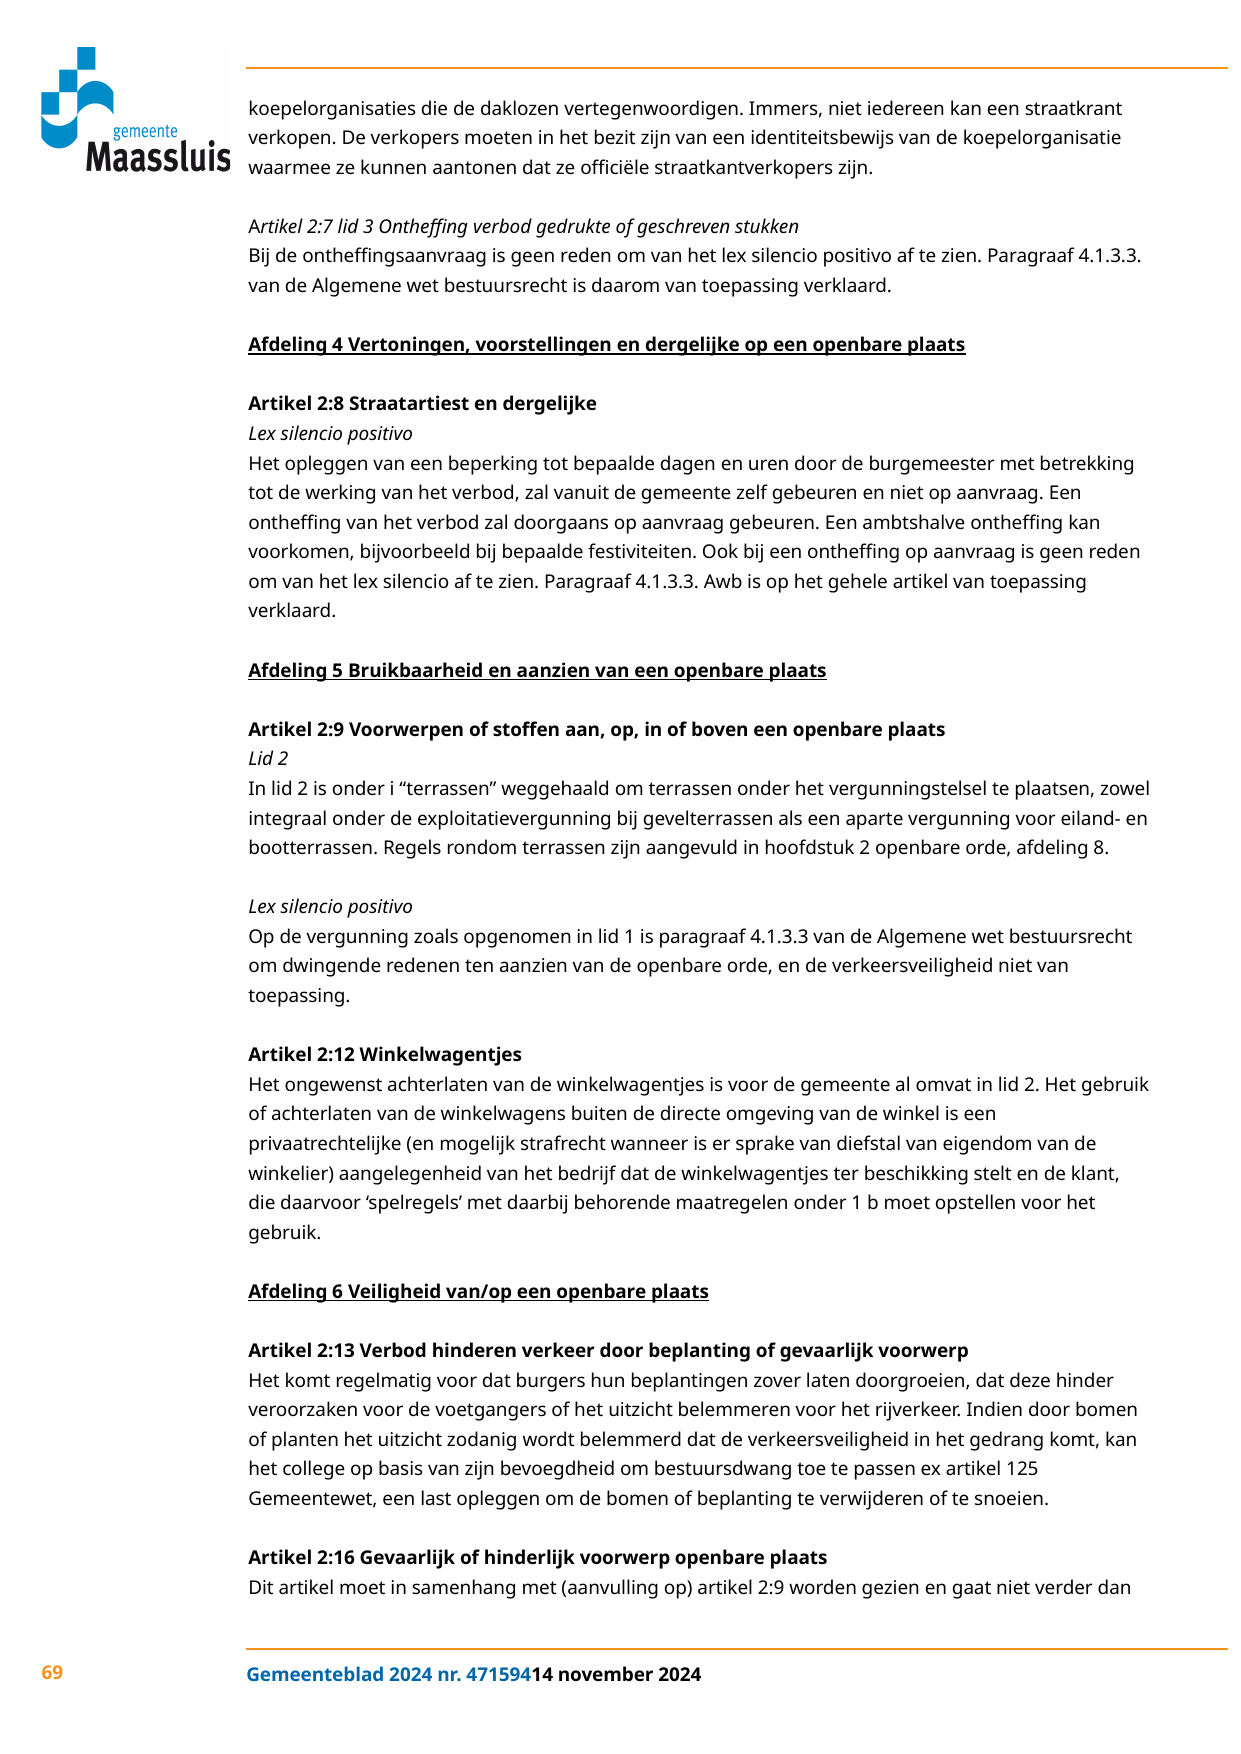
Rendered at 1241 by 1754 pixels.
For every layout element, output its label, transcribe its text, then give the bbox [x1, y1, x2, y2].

text Lex silencio positivo [248, 420, 1152, 446]
text Lex silencio positivo [248, 893, 1152, 919]
text Artikel 2:16 Gevaarlijk of hinderlijk voorwerp openbare plaats [248, 1544, 1152, 1570]
text Artikel 2:12 Winkelwagentjes [248, 1041, 1152, 1067]
text Artikel 2:8 Straatartiest en dergelijke [248, 391, 1152, 416]
text Bij de ontheffingsaanvraag is geen reden om van het lex silencio positivo af te zien. Paragraaf 4.1.3.3. van de Algemene wet bestuursrecht is daarom van toepassing verklaard. [248, 243, 1152, 298]
text Dit artikel moet in samenhang met (aanvulling op) artikel 2:9 worden gezien en gaat niet verder dan [248, 1574, 1152, 1600]
text Artikel 2:9 Voorwerpen of stoffen aan, op, in of boven een openbare plaats [248, 716, 1152, 742]
text Het opleggen van een beperking tot bepaalde dagen en uren door de burgemeester met betrekking tot de werking van het verbod, zal vanuit de gemeente zelf gebeuren en niet op aanvraag. Een ontheffing van het verbod zal doorgaans op aanvraag gebeuren. Een ambtshalve ontheffing kan voorkomen, bijvoorbeeld bij bepaalde festiviteiten. Ook bij een ontheffing op aanvraag is geen reden om van het lex silencio af te zien. Paragraaf 4.1.3.3. Awb is op het gehele artikel van toepassing verklaard. [248, 450, 1152, 623]
text Artikel 2:7 lid 3 Ontheffing verbod gedrukte of geschreven stukken [248, 213, 1152, 239]
text Artikel 2:13 Verbod hinderen verkeer door beplanting of gevaarlijk voorwerp [248, 1337, 1152, 1363]
text koepelorganisaties die de daklozen vertegenwoordigen. Immers, niet iedereen kan een straatkrant verkopen. De verkopers moeten in het bezit zijn van een identiteitsbewijs van de koepelorganisatie waarmee ze kunnen aantonen dat ze officiële straatkantverkopers zijn. [248, 95, 1152, 180]
text Het ongewenst achterlaten van de winkelwagentjes is voor de gemeente al omvat in lid 2. Het gebruik of achterlaten van de winkelwagens buiten de directe omgeving van de winkel is een privaatrechtelijke (en mogelijk strafrecht wanneer is er sprake van diefstal van eigendom van de winkelier) aangelegenheid van het bedrijf dat de winkelwagentjes ter beschikking stelt en de klant, die daarvoor ‘spelregels’ met daarbij behorende maatregelen onder 1 b moet opstellen voor het gebruik. [248, 1071, 1152, 1245]
text Lid 2 [248, 746, 1152, 771]
text Op de vergunning zoals opgenomen in lid 1 is paragraaf 4.1.3.3 van de Algemene wet bestuursrecht om dwingende redenen ten aanzien van de openbare orde, en de verkeersveiligheid niet van toepassing. [248, 923, 1152, 1008]
text Afdeling 5 Bruikbaarheid en aanzien van een openbare plaats [248, 657, 1152, 683]
text Afdeling 4 Vertoningen, voorstellingen en dergelijke op een openbare plaats [248, 331, 1152, 357]
text Afdeling 6 Veiligheid van/op een openbare plaats [248, 1278, 1152, 1304]
text In lid 2 is onder i “terrassen” weggehaald om terrassen onder het vergunningstelsel te plaatsen, zowel integraal onder de exploitatievergunning bij gevelterrassen als een aparte vergunning voor eiland- en bootterrassen. Regels rondom terrassen zijn aangevuld in hoofdstuk 2 openbare orde, afdeling 8. [248, 775, 1152, 860]
text Het komt regelmatig voor dat burgers hun beplantingen zover laten doorgroeien, dat deze hinder veroorzaken voor de voetgangers of het uitzicht belemmeren voor het rijverkeer. Indien door bomen of planten het uitzicht zodanig wordt belemmerd dat de verkeersveiligheid in het gedrang komt, kan het college op basis van zijn bevoegdheid om bestuursdwang toe te passen ex artikel 125 Gemeentewet, een last opleggen om de bomen of beplanting te verwijderen of te snoeien. [248, 1367, 1152, 1511]
picture [41, 47, 231, 172]
picture [41, 47, 77, 92]
